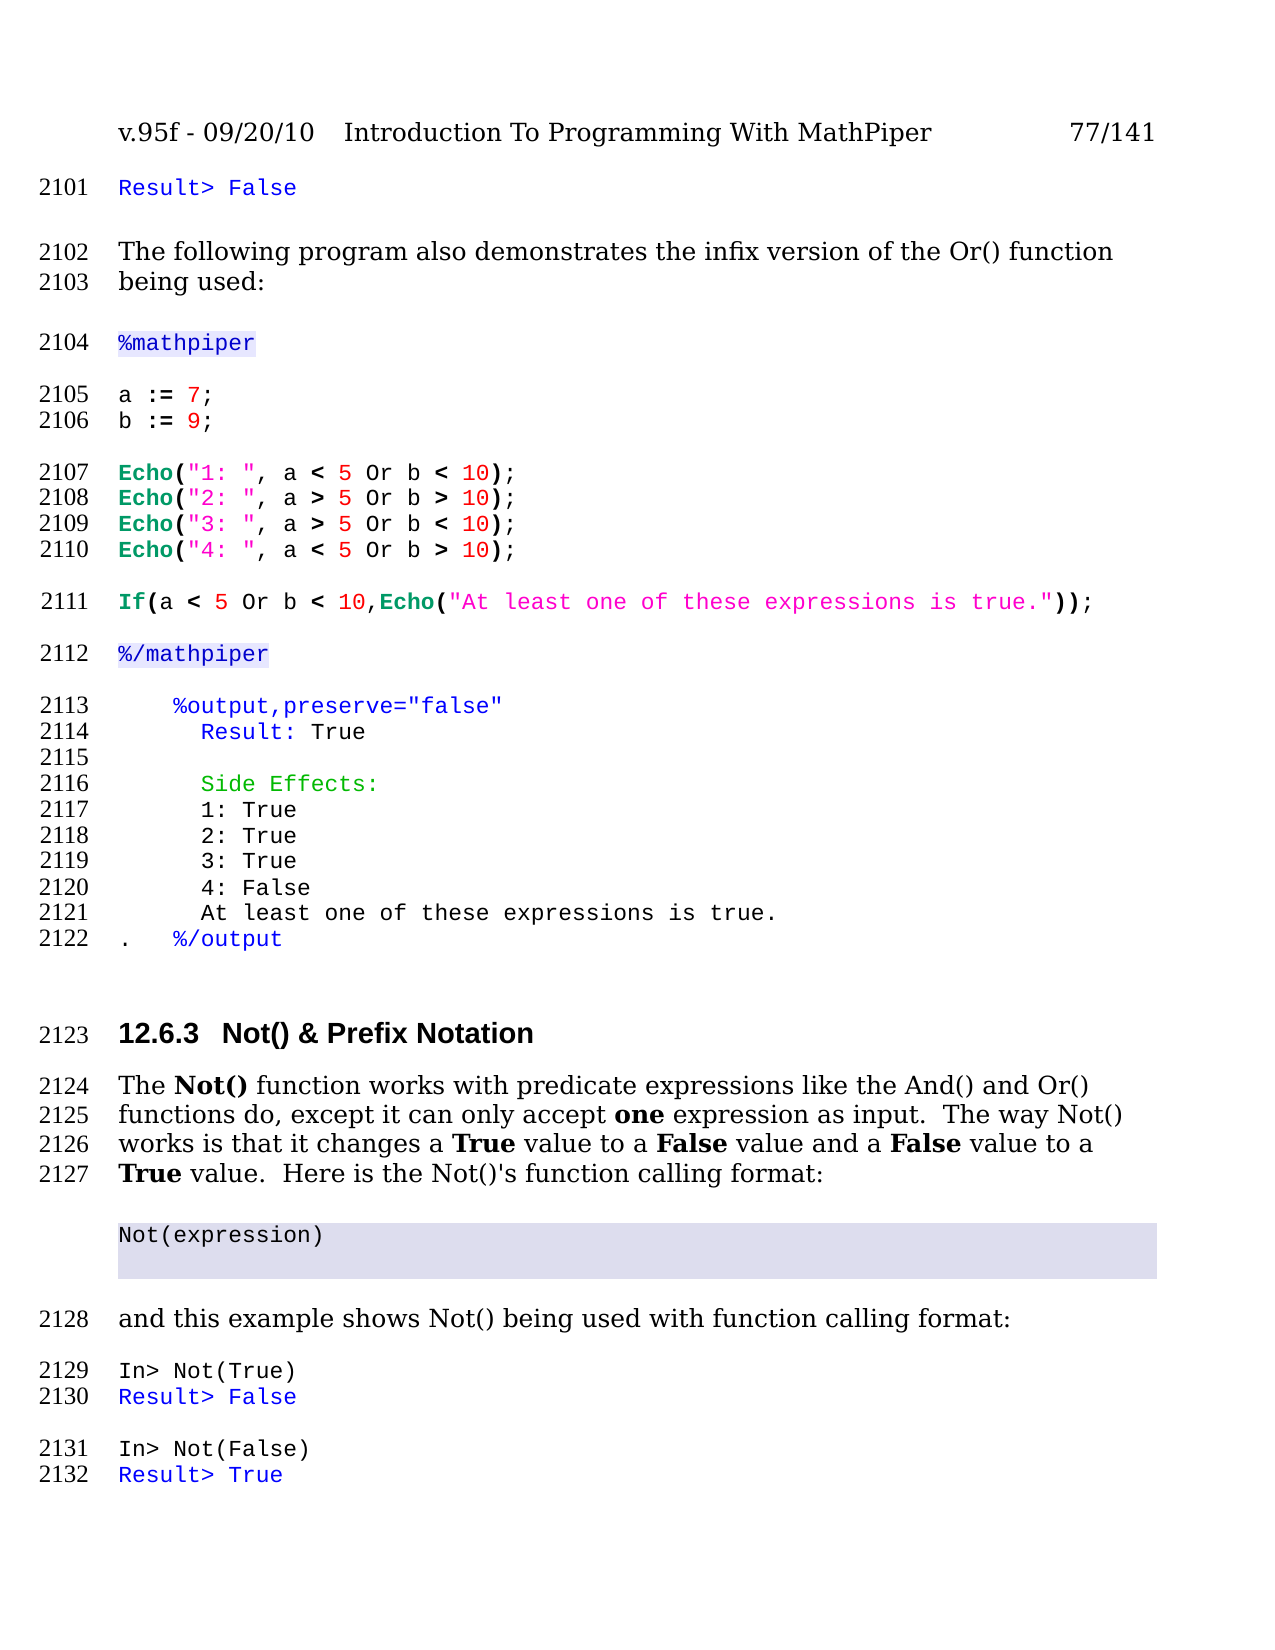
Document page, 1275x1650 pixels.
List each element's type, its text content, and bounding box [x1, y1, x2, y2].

text 4: False [118, 876, 1157, 902]
subtitle Not() & Prefix Notation [118, 1016, 1157, 1050]
text Result> True [118, 1463, 1157, 1489]
text Side Effects: [118, 772, 1157, 798]
text Result> False [118, 1386, 1157, 1412]
text Result> False [118, 177, 1157, 203]
text 1: True [118, 798, 1157, 824]
text Result: True [118, 720, 1157, 746]
text If(a < 5 Or b < 10,Echo("At least one of these expressions is true.")); [118, 591, 1157, 616]
text . %/output [118, 928, 1157, 954]
text 2: True [118, 824, 1157, 850]
text b := 9; [118, 409, 1157, 435]
table_header Not(expression) [118, 1223, 1157, 1279]
text Echo("3: ", a > 5 Or b < 10); [118, 513, 1157, 539]
text In> Not(False) [118, 1438, 1157, 1463]
text and this example shows Not() being used with function calling format: [118, 1305, 1157, 1334]
text At least one of these expressions is true. [118, 902, 1157, 928]
text Echo("1: ", a < 5 Or b < 10); [118, 461, 1157, 487]
text %/mathpiper [118, 642, 1157, 668]
text a := 7; [118, 383, 1157, 409]
text %output,preserve="false" [118, 694, 1157, 720]
text In> Not(True) [118, 1360, 1157, 1386]
text The following program also demonstrates the infix version of the Or() function being used: [118, 238, 1157, 296]
text The Not() function works with predicate expressions like the And() and Or() functions do, except it can only accept one expression as input. The way Not() works is that it changes a True value to a False value and a False value to a True value. Here is the Not()'s function calling format: [118, 1071, 1157, 1188]
text Echo("2: ", a > 5 Or b > 10); [118, 487, 1157, 513]
text %mathpiper [118, 331, 1157, 357]
text 3: True [118, 850, 1157, 876]
text Echo("4: ", a < 5 Or b > 10); [118, 539, 1157, 564]
